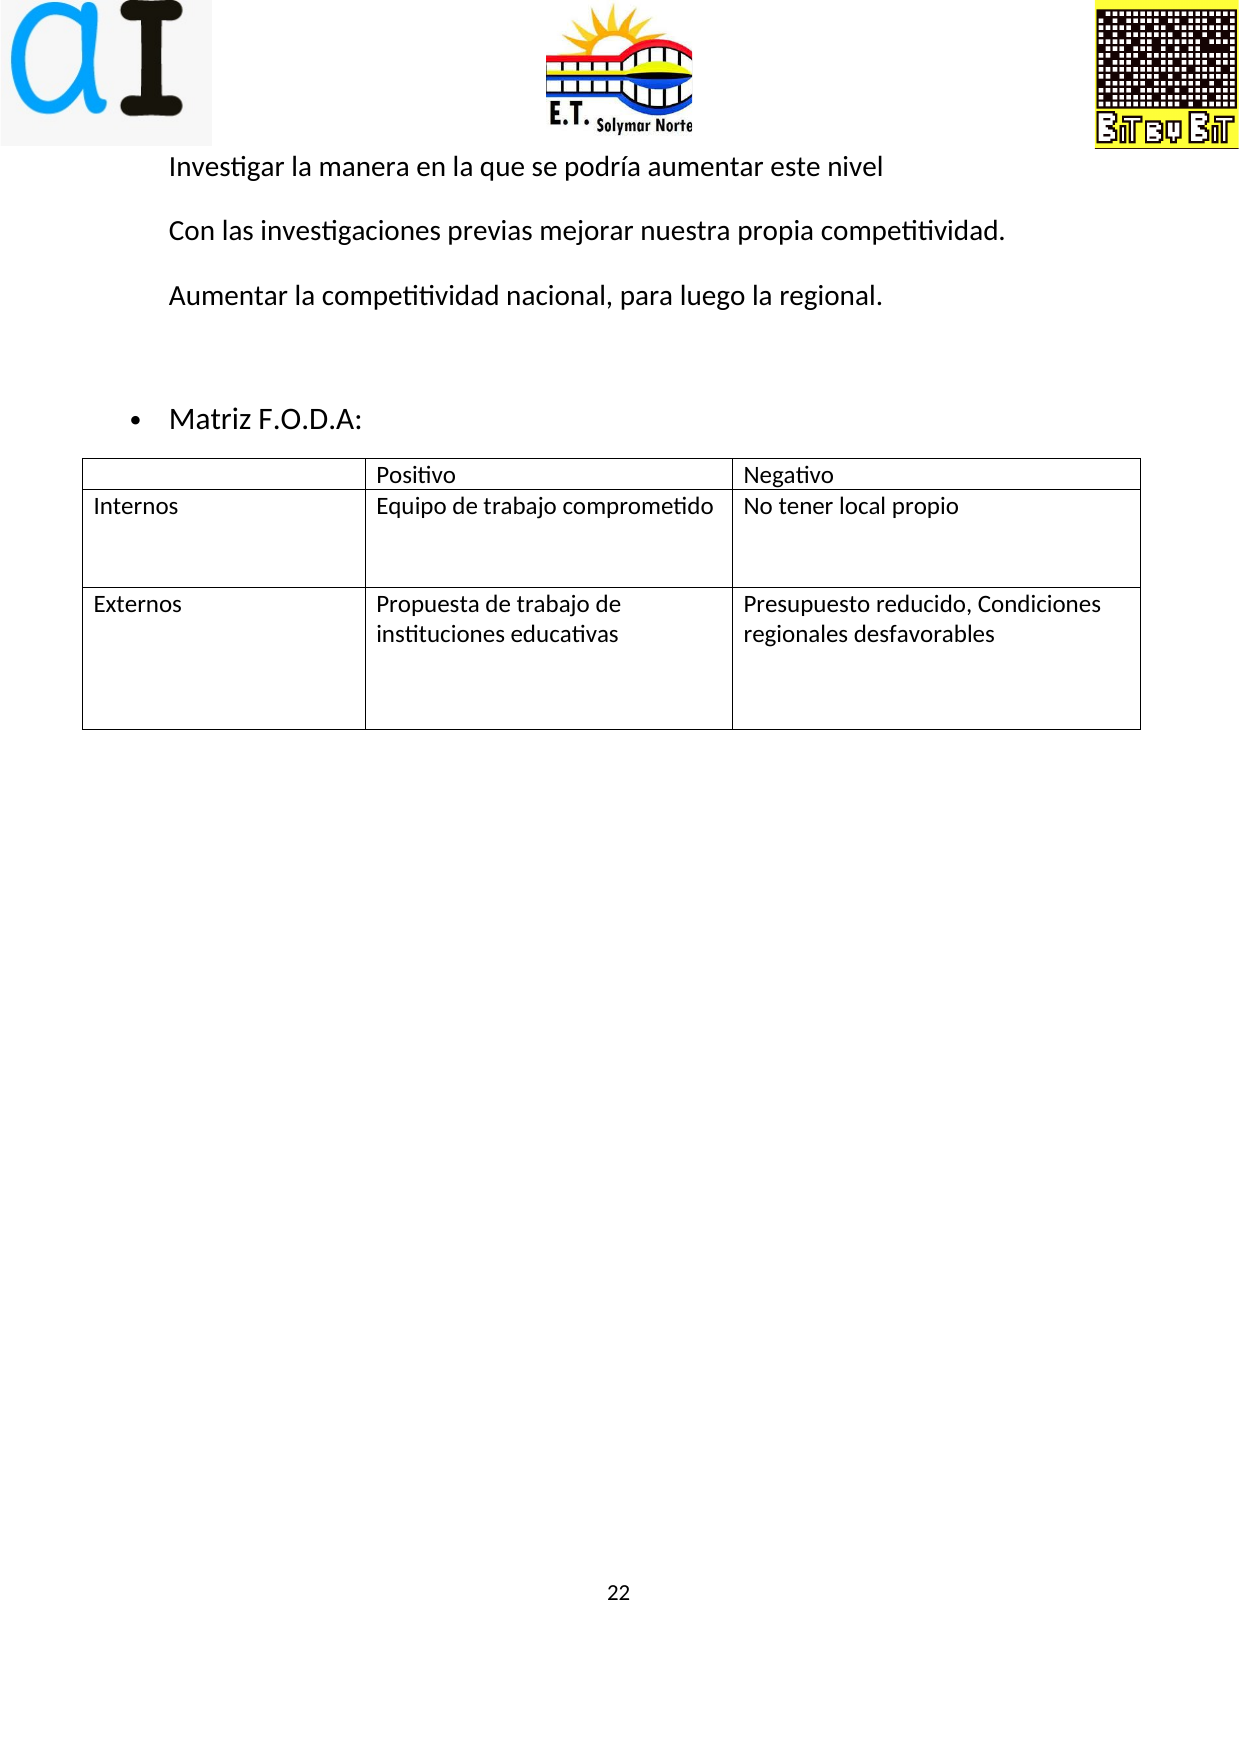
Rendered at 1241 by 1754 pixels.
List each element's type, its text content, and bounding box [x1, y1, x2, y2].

picture [0, 0, 212, 146]
text Investigar la manera en la que se podría aumentar este nivel [169, 148, 1143, 183]
table_cell Presupuesto reducido, Condiciones regionales desfavorables [733, 588, 1140, 729]
list Matriz F.O.D.A: [131, 399, 1143, 437]
table_header Negativo [733, 459, 1140, 489]
picture [546, 0, 693, 146]
picture [1094, 0, 1239, 149]
table_cell Propuesta de trabajo de instituciones educativas [366, 588, 732, 729]
table_header Positivo [366, 459, 732, 489]
table_header [83, 459, 365, 489]
text Con las investigaciones previas mejorar nuestra propia competitividad. [169, 212, 1143, 248]
table_cell Externos [83, 588, 365, 729]
table_cell Internos [83, 490, 365, 587]
table_cell No tener local propio [733, 490, 1140, 587]
table_cell Equipo de trabajo comprometido [366, 490, 732, 587]
text Aumentar la competitividad nacional, para luego la regional. [169, 277, 1143, 312]
